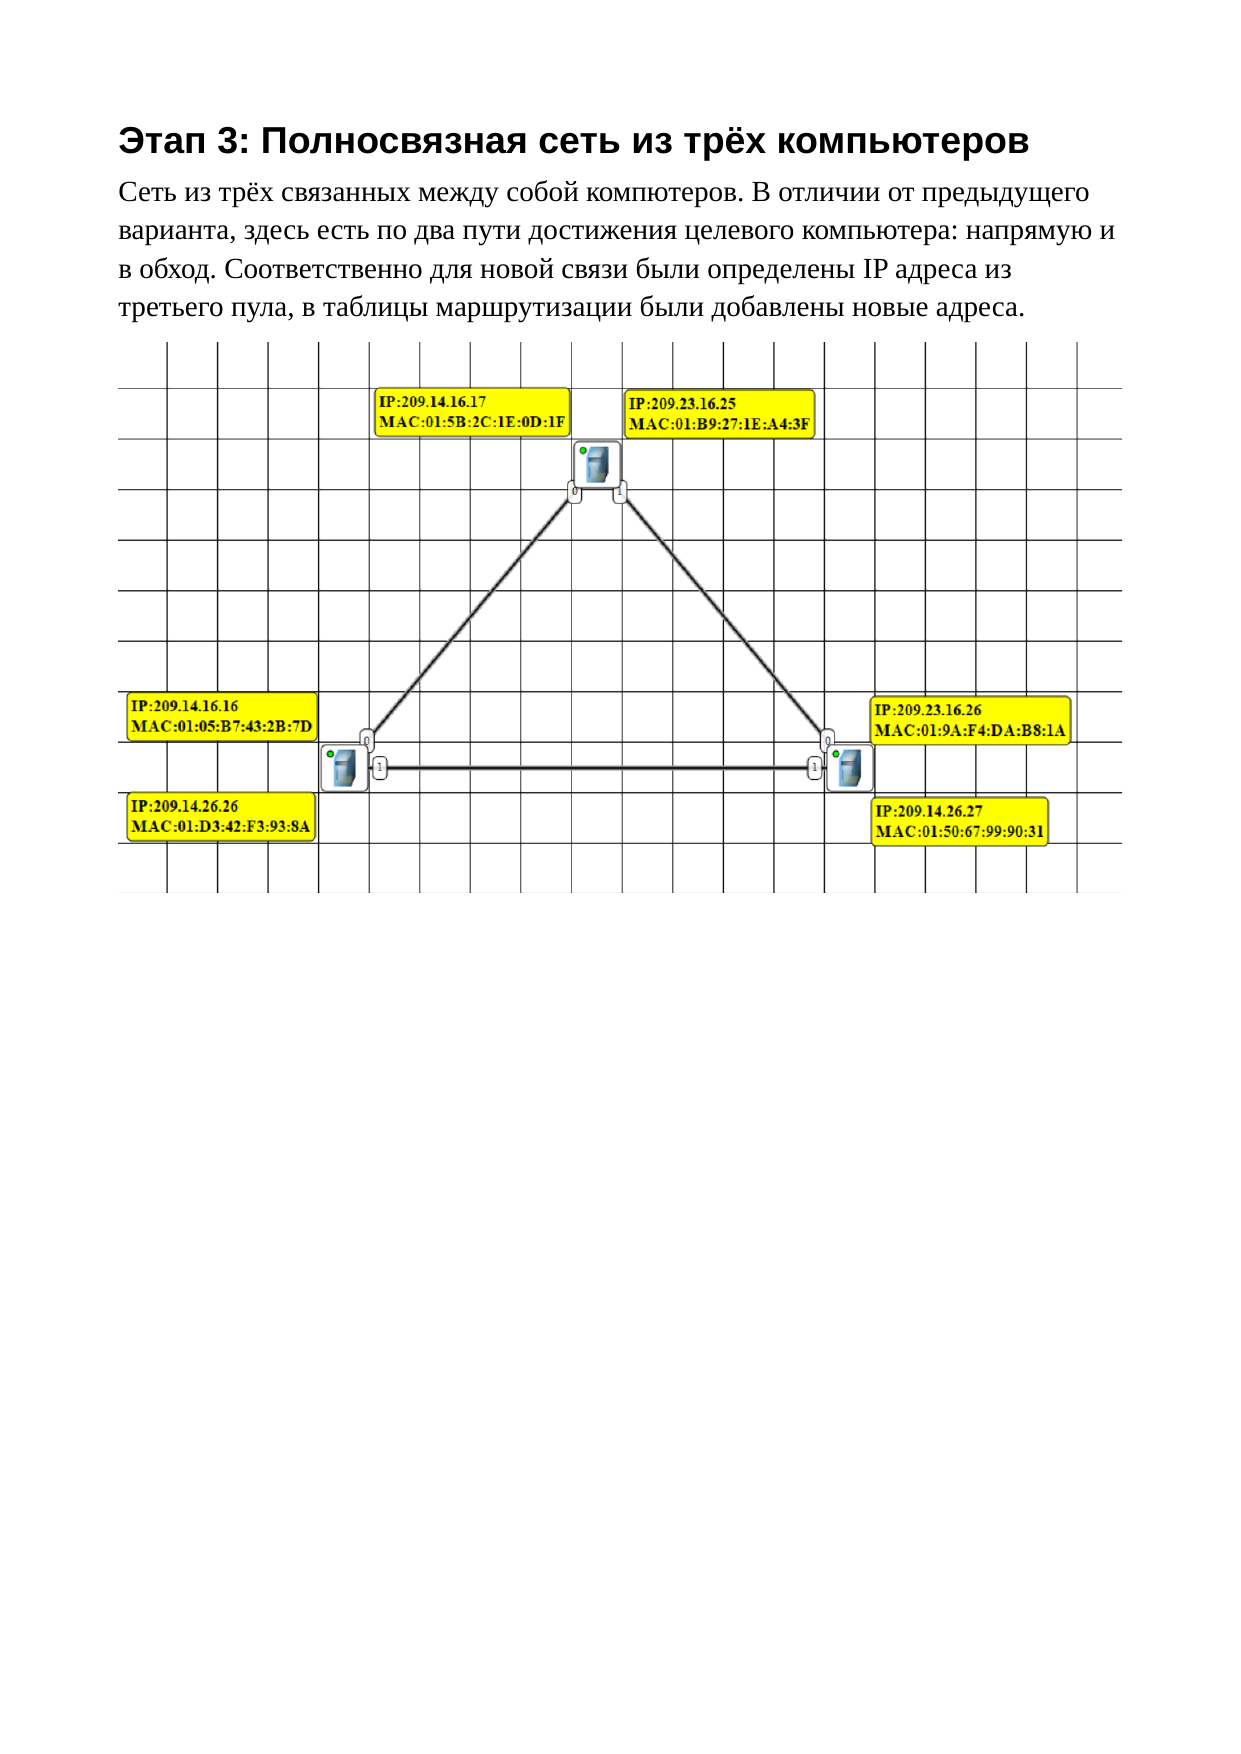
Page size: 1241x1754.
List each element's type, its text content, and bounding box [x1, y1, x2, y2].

text Сеть из трёх связанных между собой компютеров. В отличии от предыдущего варианта, здесь есть по два пути достижения целевого компьютера: напрямую и в обход. Соответственно для новой связи были определены IP адреса из третьего пула, в таблицы маршрутизации были добавлены новые адреса. [118, 174, 1122, 323]
picture [118, 342, 1123, 893]
subtitle Этап 3: Полносвязная сеть из трёх компьютеров [118, 118, 1122, 161]
